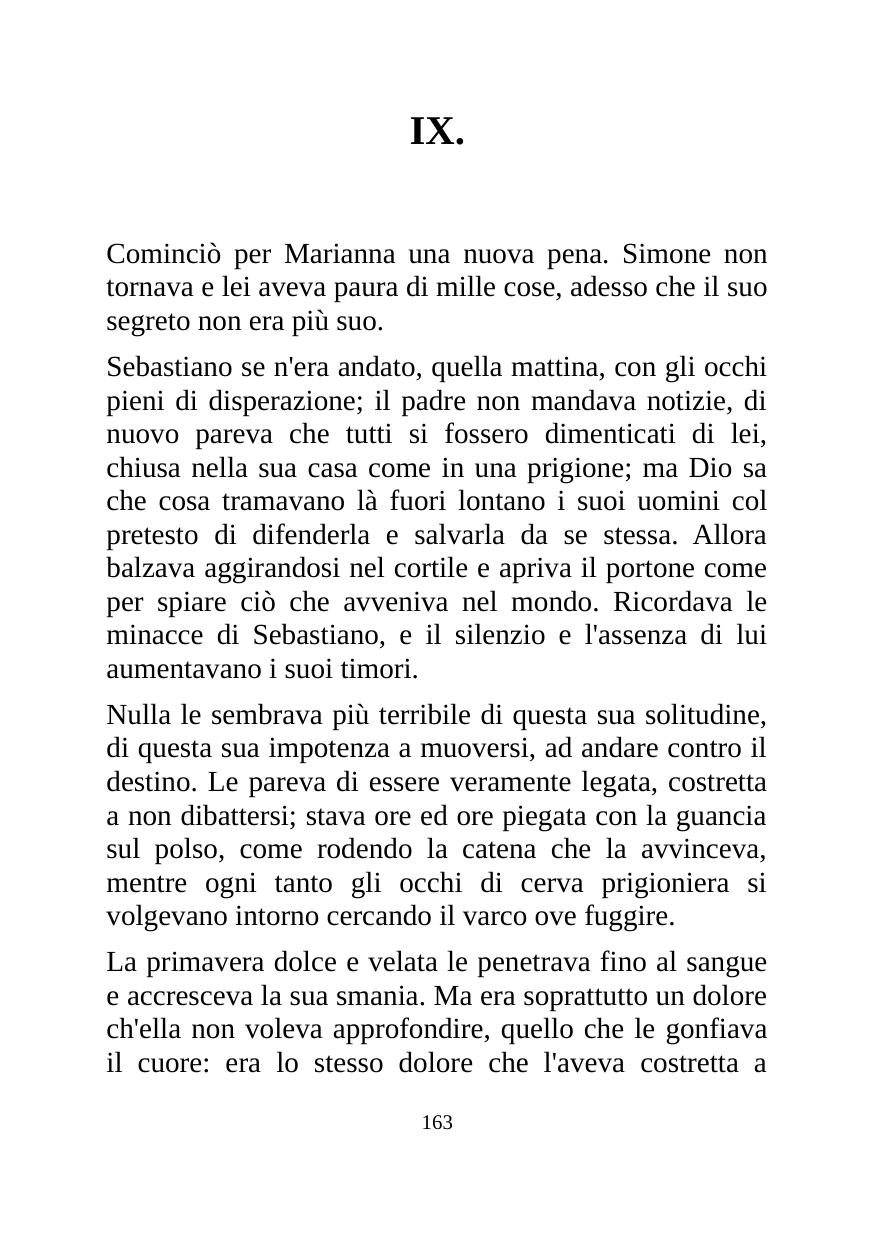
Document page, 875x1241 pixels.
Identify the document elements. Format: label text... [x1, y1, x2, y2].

text Cominciò per Marianna una nuova pena. Simone non tornava e lei aveva paura di mille cose, adesso che il suo segreto non era più suo. [106, 236, 768, 337]
text Nulla le sembrava più terribile di questa sua solitudine, di questa sua impotenza a muoversi, ad andare contro il destino. Le pareva di essere veramente legata, costretta a non dibattersi; stava ore ed ore piegata con la guancia sul polso, come rodendo la catena che la avvinceva, mentre ogni tanto gli occhi di cerva prigioniera si volgevano intorno cercando il varco ove fuggire. [106, 697, 768, 932]
subtitle IX. [106, 106, 768, 153]
text La primavera dolce e velata le penetrava fino al sangue e accresceva la sua smania. Ma era soprattutto un dolore ch'ella non voleva approfondire, quello che le gonfiava il cuore: era lo stesso dolore che l'aveva costretta a [106, 944, 768, 1078]
text Sebastiano se n'era andato, quella mattina, con gli occhi pieni di disperazione; il padre non mandava notizie, di nuovo pareva che tutti si fossero dimenticati di lei, chiusa nella sua casa come in una prigione; ma Dio sa che cosa tramavano là fuori lontano i suoi uomini col pretesto di difenderla e salvarla da se stessa. Allora balzava aggirandosi nel cortile e apriva il portone come per spiare ciò che avveniva nel mondo. Ricordava le minacce di Sebastiano, e il silenzio e l'assenza di lui aumentavano i suoi timori. [106, 349, 768, 684]
